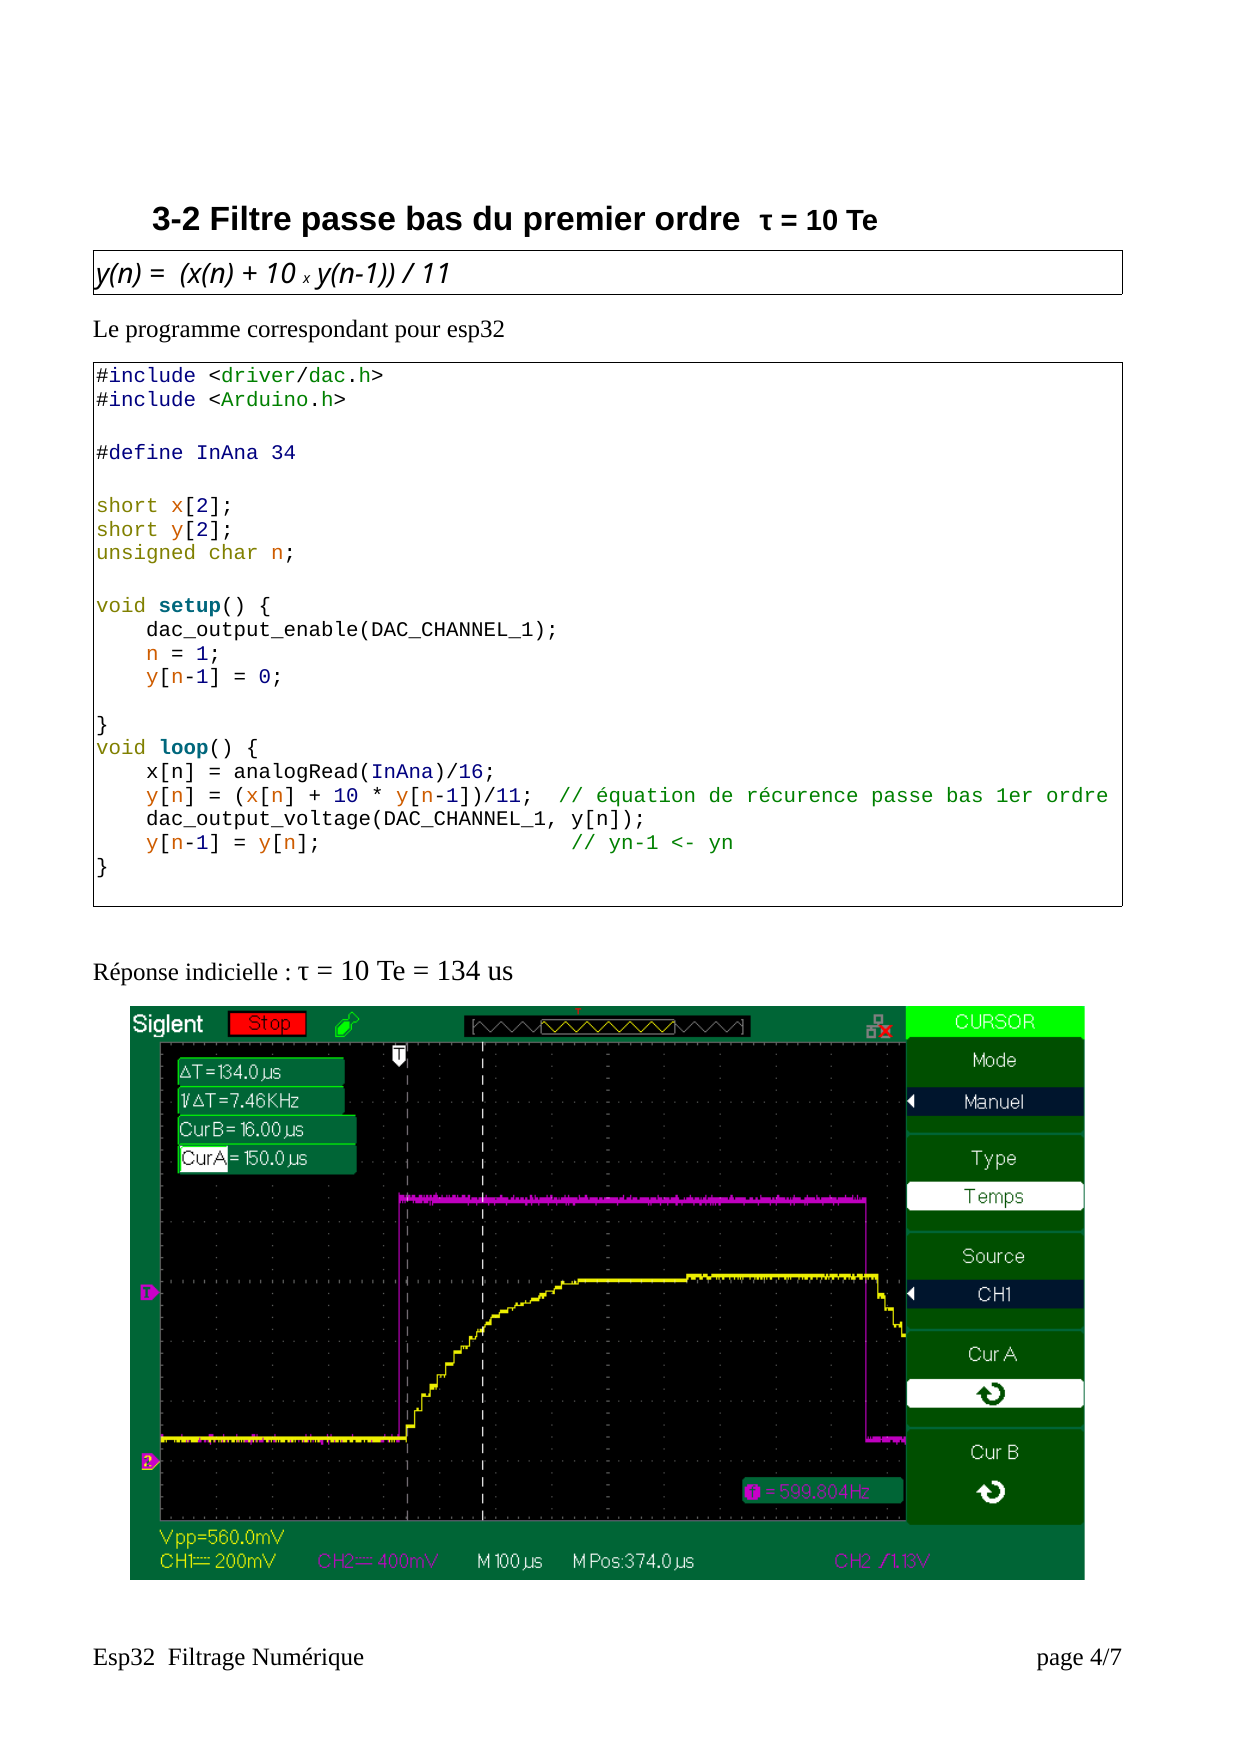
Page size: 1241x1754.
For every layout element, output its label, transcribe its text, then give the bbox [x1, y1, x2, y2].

text unsigned char n; [94, 539, 1122, 566]
text y[n-1] = y[n]; // yn-1 <- yn [94, 829, 1122, 853]
text } [94, 711, 1122, 734]
text #define InAna 34 [94, 439, 1122, 466]
text void loop() { [94, 734, 1122, 758]
text dac_output_voltage(DAC_CHANNEL_1, y[n]); [94, 805, 1122, 829]
text x[n] = analogRead(InAna)/16; [94, 758, 1122, 782]
text dac_output_enable(DAC_CHANNEL_1); [94, 616, 1122, 640]
text Réponse indicielle : τ = 10 Te = 134 us [93, 953, 1122, 987]
text void setup() { [94, 592, 1122, 616]
text #include <driver/dac.h> [94, 363, 1122, 386]
text y[n-1] = 0; [94, 663, 1122, 690]
text short x[2]; [94, 492, 1122, 516]
subtitle 3-2 Filtre passe bas du premier ordre τ = 10 Te [152, 199, 1122, 237]
text n = 1; [94, 640, 1122, 663]
text #include <Arduino.h> [94, 386, 1122, 412]
picture [130, 1006, 1085, 1580]
text y(n) = (x(n) + 10 x y(n-1)) / 11 [94, 251, 1122, 294]
text y[n] = (x[n] + 10 * y[n-1])/11; // équation de récurence passe bas 1er ordre [94, 782, 1122, 805]
text short y[2]; [94, 516, 1122, 539]
text } [94, 853, 1122, 879]
text Le programme correspondant pour esp32 [93, 314, 1122, 343]
